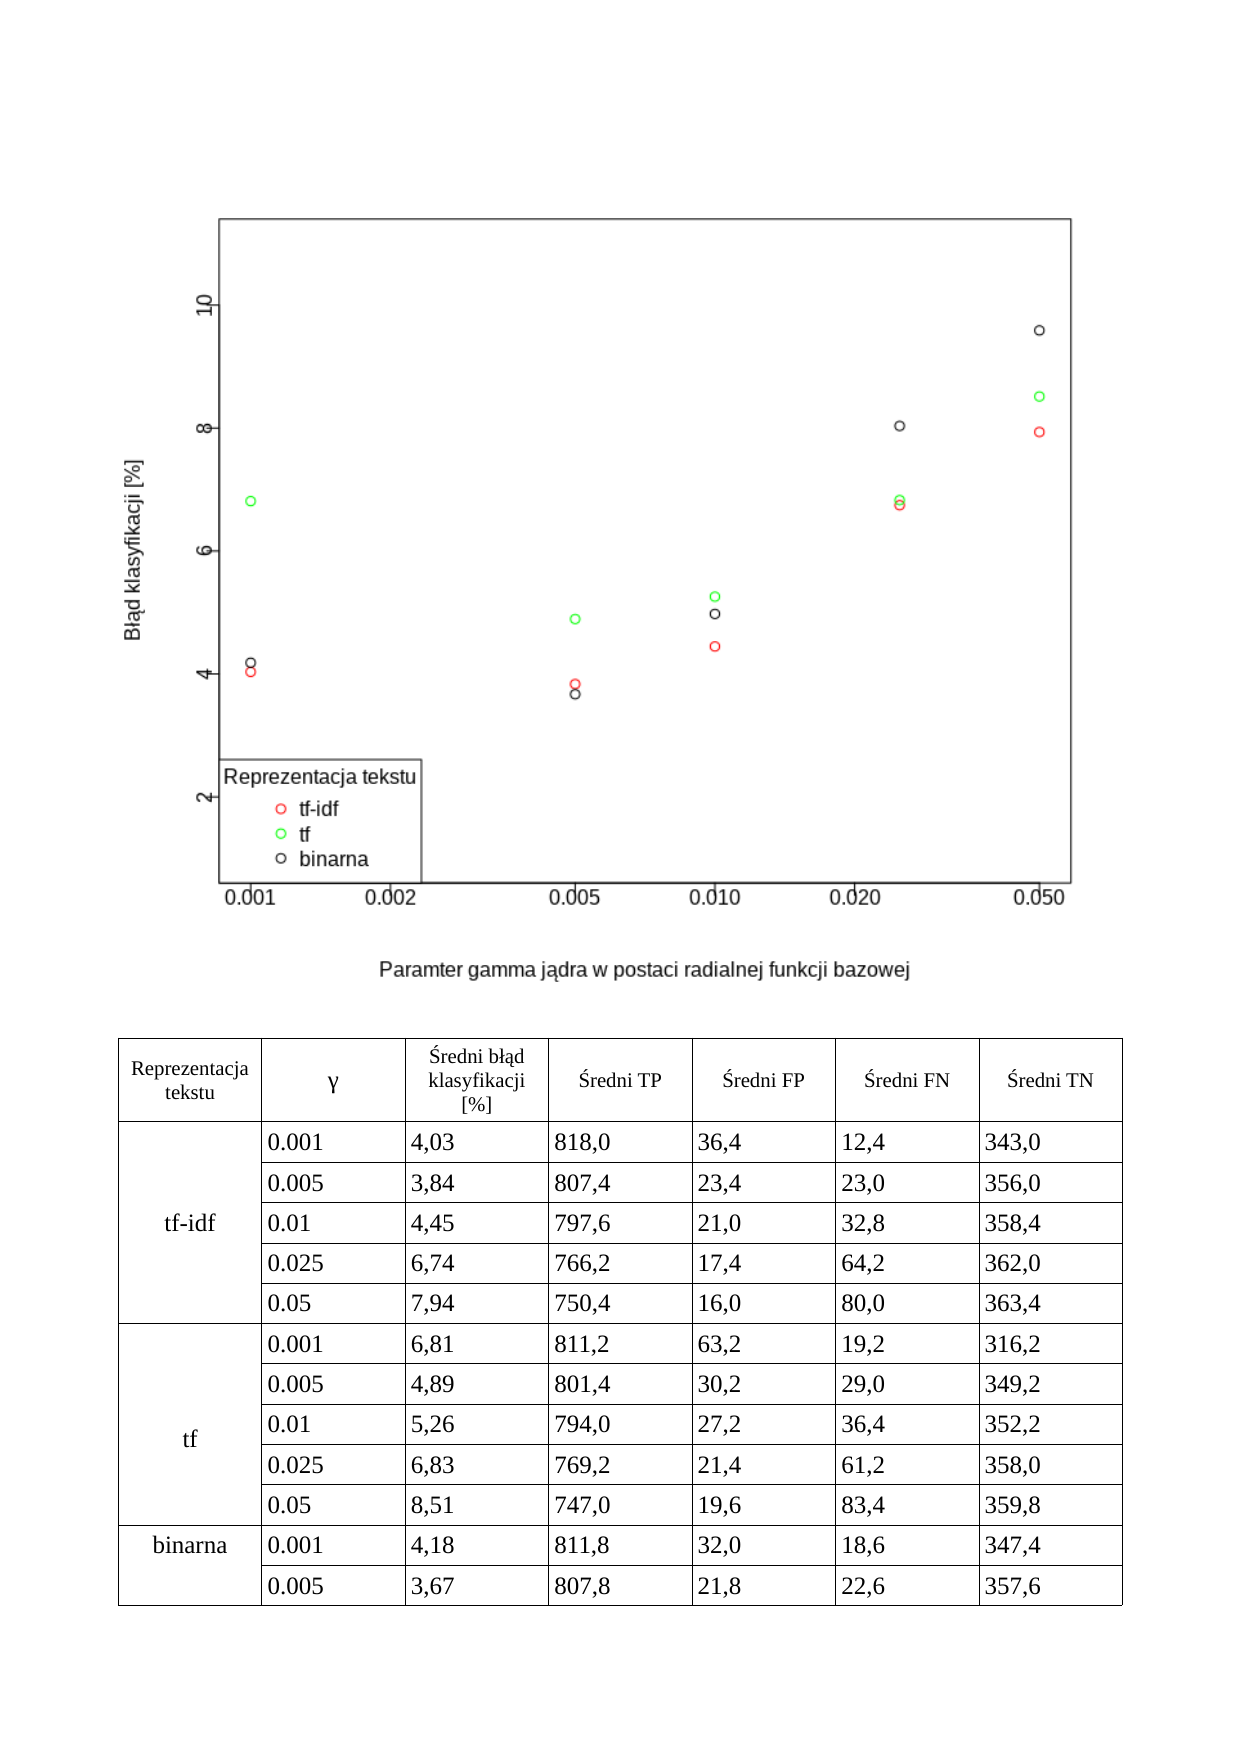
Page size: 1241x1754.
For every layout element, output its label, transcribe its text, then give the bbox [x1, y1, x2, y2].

table_header Średni TP [549, 1039, 692, 1121]
table_cell 63,2 [693, 1324, 835, 1363]
table_cell 4,45 [406, 1203, 548, 1242]
table_cell 359,8 [980, 1485, 1122, 1524]
table_cell 4,89 [406, 1364, 548, 1404]
table_cell 801,4 [549, 1364, 692, 1404]
table_header Reprezentacja tekstu [119, 1039, 261, 1121]
table_cell 3,67 [406, 1566, 548, 1605]
table_cell 352,2 [980, 1405, 1122, 1444]
table_cell 794,0 [549, 1405, 692, 1444]
table_cell 0.025 [262, 1445, 405, 1484]
table_cell 766,2 [549, 1244, 692, 1283]
table_cell 4,03 [406, 1122, 548, 1162]
table_cell 8,51 [406, 1485, 548, 1524]
table_cell 18,6 [836, 1526, 979, 1565]
table_cell 5,26 [406, 1405, 548, 1444]
table_header γ [262, 1039, 405, 1121]
table_cell 21,8 [693, 1566, 835, 1605]
table_cell 811,8 [549, 1526, 692, 1565]
table_cell 349,2 [980, 1364, 1122, 1404]
table_cell 0.01 [262, 1405, 405, 1444]
table_cell 12,4 [836, 1122, 979, 1162]
table_cell 0.001 [262, 1122, 405, 1162]
table_cell 64,2 [836, 1244, 979, 1283]
table_cell 3,84 [406, 1163, 548, 1202]
table_cell 32,8 [836, 1203, 979, 1242]
table_header Średni błąd klasyfikacji [%] [406, 1039, 548, 1121]
table_cell 4,18 [406, 1526, 548, 1565]
table_cell 807,4 [549, 1163, 692, 1202]
table_cell 23,0 [836, 1163, 979, 1202]
table_cell tf [119, 1324, 261, 1524]
table_cell 747,0 [549, 1485, 692, 1524]
table_cell 362,0 [980, 1244, 1122, 1283]
table_cell 363,4 [980, 1284, 1122, 1323]
table_cell 83,4 [836, 1485, 979, 1524]
table_cell 356,0 [980, 1163, 1122, 1202]
table_cell 0.001 [262, 1324, 405, 1363]
table_cell 6,74 [406, 1244, 548, 1283]
table_cell 0.005 [262, 1566, 405, 1605]
table_cell 21,0 [693, 1203, 835, 1242]
table_cell 23,4 [693, 1163, 835, 1202]
table_cell 0.05 [262, 1485, 405, 1524]
table_cell 807,8 [549, 1566, 692, 1605]
table_cell 29,0 [836, 1364, 979, 1404]
table_cell 6,83 [406, 1445, 548, 1484]
table_cell 316,2 [980, 1324, 1122, 1363]
table_cell 0.01 [262, 1203, 405, 1242]
table_cell 19,6 [693, 1485, 835, 1524]
table_cell 6,81 [406, 1324, 548, 1363]
table_cell 0.001 [262, 1526, 405, 1565]
table_cell 750,4 [549, 1284, 692, 1323]
table_cell 811,2 [549, 1324, 692, 1363]
table_cell 80,0 [836, 1284, 979, 1323]
table_header Średni TN [980, 1039, 1122, 1121]
table_cell 27,2 [693, 1405, 835, 1444]
table_cell 0.025 [262, 1244, 405, 1283]
table_cell 36,4 [693, 1122, 835, 1162]
table_cell tf-idf [119, 1122, 261, 1323]
table_cell 17,4 [693, 1244, 835, 1283]
table_cell 818,0 [549, 1122, 692, 1162]
table_header Średni FP [693, 1039, 835, 1121]
table_cell 36,4 [836, 1405, 979, 1444]
table_cell 797,6 [549, 1203, 692, 1242]
table_cell 0.05 [262, 1284, 405, 1323]
table_cell 358,4 [980, 1203, 1122, 1242]
table_cell 22,6 [836, 1566, 979, 1605]
table_cell 357,6 [980, 1566, 1122, 1605]
table_cell 347,4 [980, 1526, 1122, 1565]
table_cell 0.005 [262, 1364, 405, 1404]
table_cell 32,0 [693, 1526, 835, 1565]
table_cell 358,0 [980, 1445, 1122, 1484]
table_cell 7,94 [406, 1284, 548, 1323]
table_cell 16,0 [693, 1284, 835, 1323]
table_cell 343,0 [980, 1122, 1122, 1162]
table_cell 0.005 [262, 1163, 405, 1202]
picture [118, 118, 1123, 1009]
table_cell 61,2 [836, 1445, 979, 1484]
table_cell 769,2 [549, 1445, 692, 1484]
table_header Średni FN [836, 1039, 979, 1121]
table_cell binarna [119, 1526, 261, 1605]
table_cell 30,2 [693, 1364, 835, 1404]
table_cell 21,4 [693, 1445, 835, 1484]
table_cell 19,2 [836, 1324, 979, 1363]
